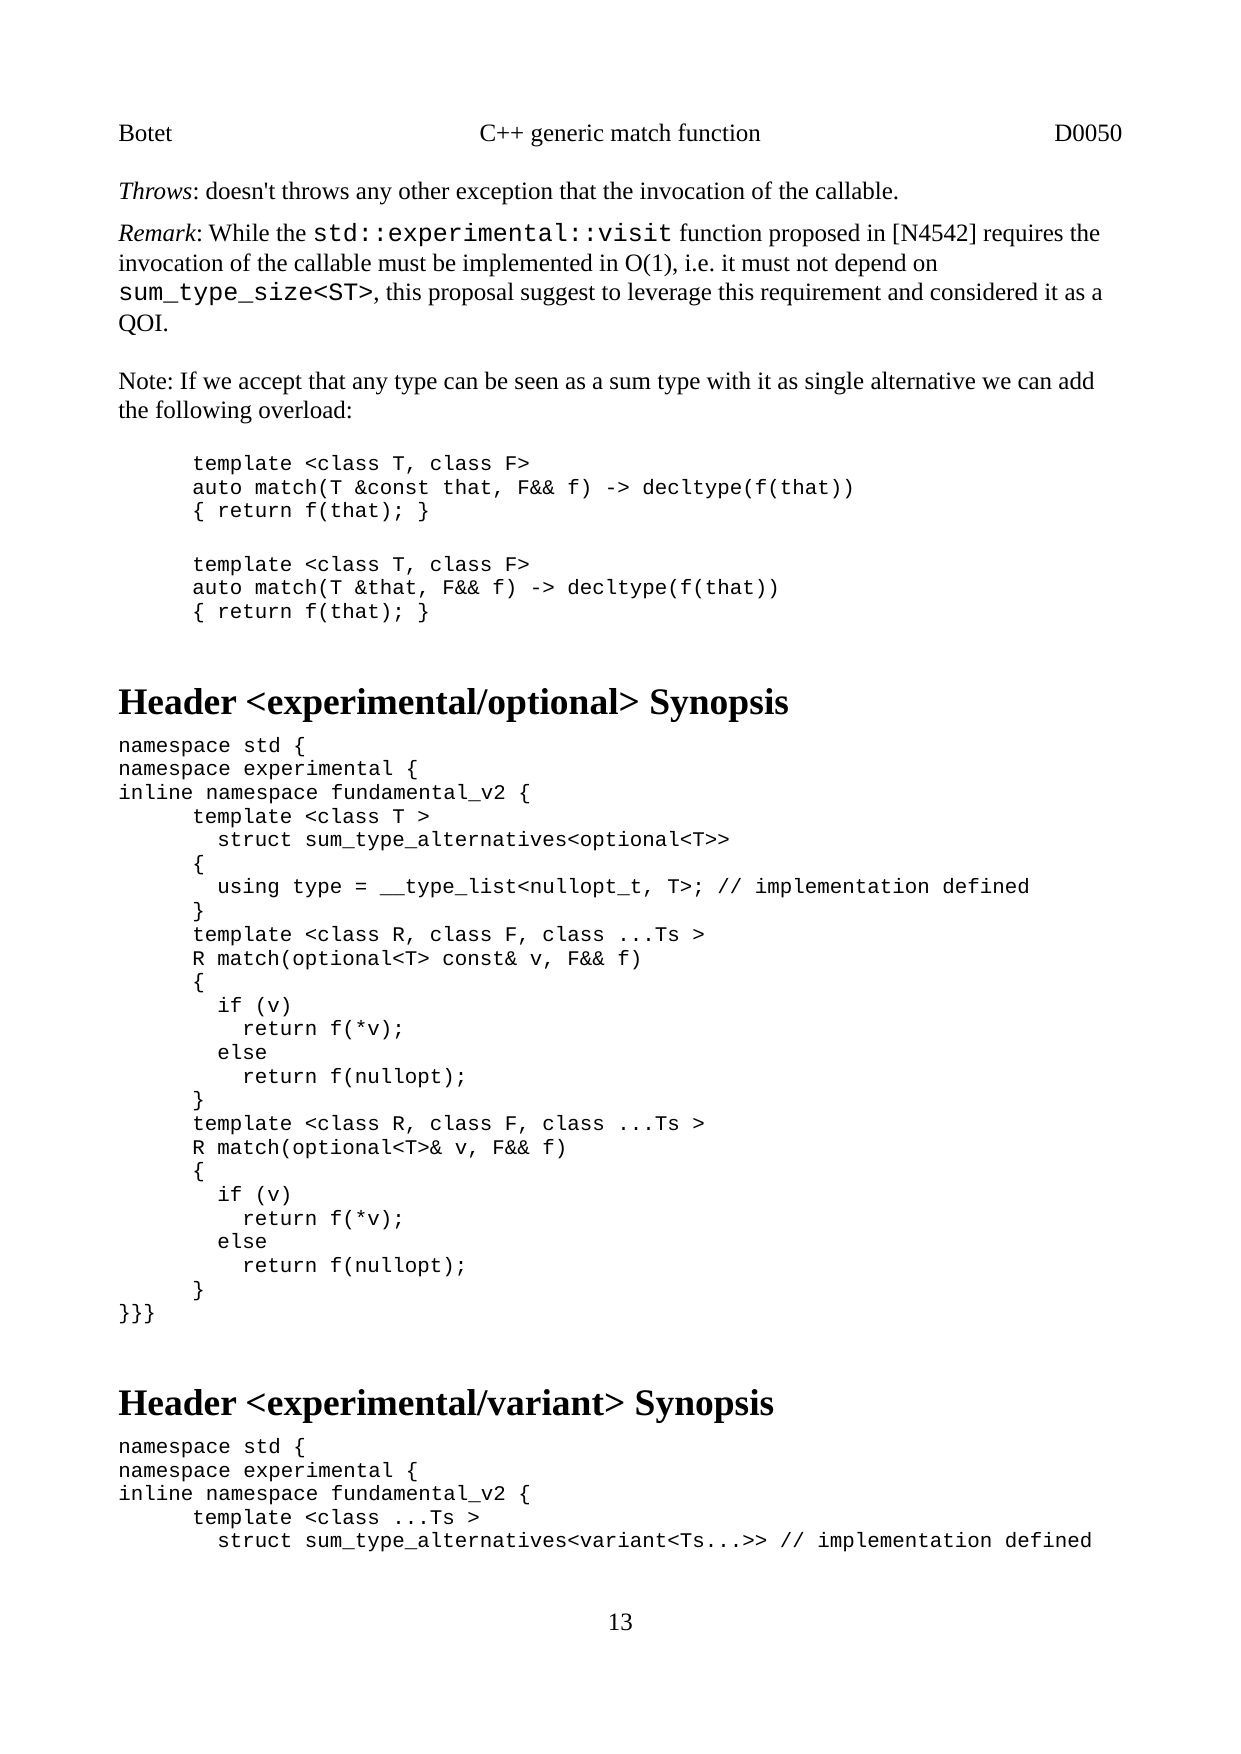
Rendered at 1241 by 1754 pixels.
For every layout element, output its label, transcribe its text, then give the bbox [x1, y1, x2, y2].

text { [192, 853, 1122, 877]
text { return f(that); } [192, 601, 1122, 624]
text using type = __type_list<nullopt_t, T>; // implementation defined [192, 877, 1122, 900]
text template <class R, class F, class ...Ts > [118, 924, 1122, 947]
text struct sum_type_alternatives<variant<Ts...>> // implementation defined [192, 1531, 1122, 1554]
text { [192, 971, 1122, 995]
text } [192, 900, 1122, 924]
text namespace std { [118, 735, 1122, 758]
text { [192, 1160, 1122, 1184]
text if (v) [192, 1184, 1122, 1208]
text Throws: doesn't throws any other exception that the invocation of the callable. [118, 176, 1122, 205]
text } [192, 1278, 1122, 1302]
text else [192, 1231, 1122, 1255]
text struct sum_type_alternatives<optional<T>> [192, 829, 1122, 853]
text else [192, 1042, 1122, 1066]
text inline namespace fundamental_v2 { [118, 1483, 1122, 1507]
text if (v) [192, 995, 1122, 1018]
text return f(*v); [192, 1208, 1122, 1231]
text R match(optional<T>& v, F&& f) [192, 1137, 1122, 1160]
text return f(nullopt); [192, 1255, 1122, 1278]
text return f(nullopt); [192, 1066, 1122, 1089]
text } [192, 1089, 1122, 1113]
text template <class T, class F> [192, 554, 1122, 577]
text { return f(that); } [192, 501, 1122, 524]
text template <class T, class F> [192, 453, 1122, 477]
text }}} [118, 1302, 1122, 1326]
text namespace experimental { [118, 1459, 1122, 1483]
text namespace experimental { [118, 758, 1122, 782]
text Note: If we accept that any type can be seen as a sum type with it as single alternative we can add the following overload: [118, 366, 1122, 424]
text auto match(T &that, F&& f) -> decltype(f(that)) [192, 577, 1122, 601]
text namespace std { [118, 1436, 1122, 1459]
text auto match(T &const that, F&& f) -> decltype(f(that)) [192, 477, 1122, 501]
text return f(*v); [192, 1018, 1122, 1042]
text R match(optional<T> const& v, F&& f) [192, 947, 1122, 971]
text template <class R, class F, class ...Ts > [118, 1113, 1122, 1137]
text inline namespace fundamental_v2 { [118, 782, 1122, 806]
subtitle Header <experimental/variant> Synopsis [118, 1380, 1122, 1423]
text Remark: While the std::experimental::visit function proposed in [N4542] requires the invocation of the callable must be implemented in O(1), i.e. it must not depend on sum_type_size<ST>, this proposal suggest to leverage this requirement and considered it as a QOI. [118, 218, 1122, 337]
text template <class T > [192, 806, 1122, 829]
text template <class ...Ts > [118, 1507, 1122, 1531]
subtitle Header <experimental/optional> Synopsis [118, 679, 1122, 722]
